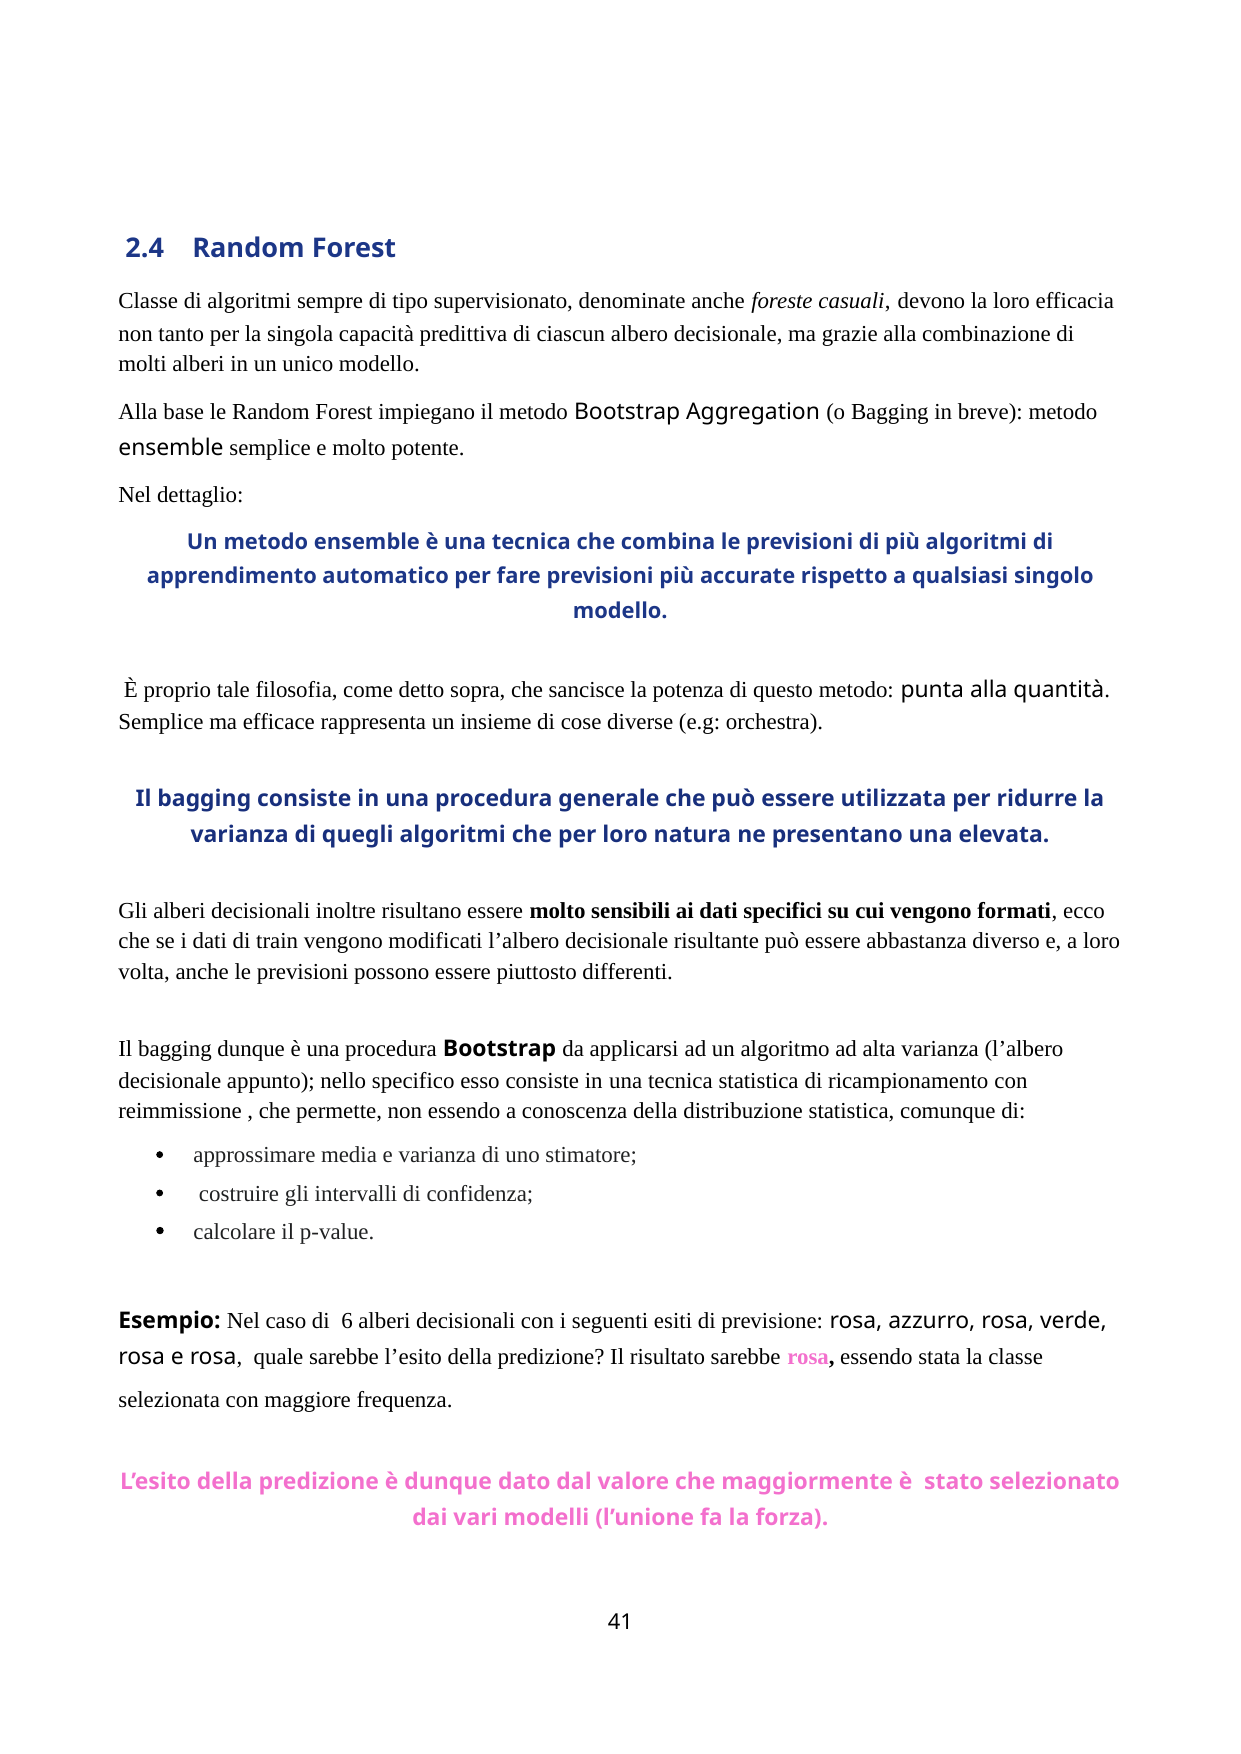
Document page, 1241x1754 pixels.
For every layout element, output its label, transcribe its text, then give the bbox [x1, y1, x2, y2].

text Un metodo ensemble è una tecnica che combina le previsioni di più algoritmi di apprendimento automatico per fare previsioni più accurate rispetto a qualsiasi singolo modello. [118, 526, 1122, 624]
subtitle Random Forest [118, 228, 1122, 265]
text È proprio tale filosofia, come detto sopra, che sancisce la potenza di questo metodo: punta alla quantità. Semplice ma efficace rappresenta un insieme di cose diverse (e.g: orchestra). [118, 673, 1122, 734]
text Alla base le Random Forest impiegano il metodo Bootstrap Aggregation (o Bagging in breve): metodo ensemble semplice e molto potente. [118, 395, 1122, 462]
text L’esito della predizione è dunque dato dal valore che maggiormente è stato selezionato dai vari modelli (l’unione fa la forza). [118, 1465, 1122, 1532]
list calcolare il p-value. [156, 1218, 1122, 1245]
list approssimare media e varianza di uno stimatore; [156, 1141, 1122, 1168]
text Esempio: Nel caso di 6 alberi decisionali con i seguenti esiti di previsione: rosa, azzurro, rosa, verde, rosa e rosa, quale sarebbe l’esito della predizione? Il risultato sarebbe rosa, essendo stata la classe selezionata con maggiore frequenza. [118, 1304, 1122, 1415]
text Gli alberi decisionali inoltre risultano essere molto sensibili ai dati specifici su cui vengono formati, ecco che se i dati di train vengono modificati l’albero decisionale risultante può essere abbastanza diverso e, a loro volta, anche le previsioni possono essere piuttosto differenti. [118, 897, 1122, 984]
list costruire gli intervalli di confidenza; [156, 1179, 1122, 1206]
text Nel dettaglio: [118, 482, 1122, 508]
text Il bagging dunque è una procedura Bootstrap da applicarsi ad un algoritmo ad alta varianza (l’albero decisionale appunto); nello specifico esso consiste in una tecnica statistica di ricampionamento con reimmissione , che permette, non essendo a conoscenza della distribuzione statistica, comunque di: [118, 1032, 1122, 1123]
text Classe di algoritmi sempre di tipo supervisionato, denominate anche foreste casuali, devono la loro efficacia non tanto per la singola capacità predittiva di ciascun albero decisionale, ma grazie alla combinazione di molti alberi in un unico modello. [118, 278, 1122, 377]
text Il bagging consiste in una procedura generale che può essere utilizzata per ridurre la varianza di quegli algoritmi che per loro natura ne presentano una elevata. [118, 782, 1122, 849]
